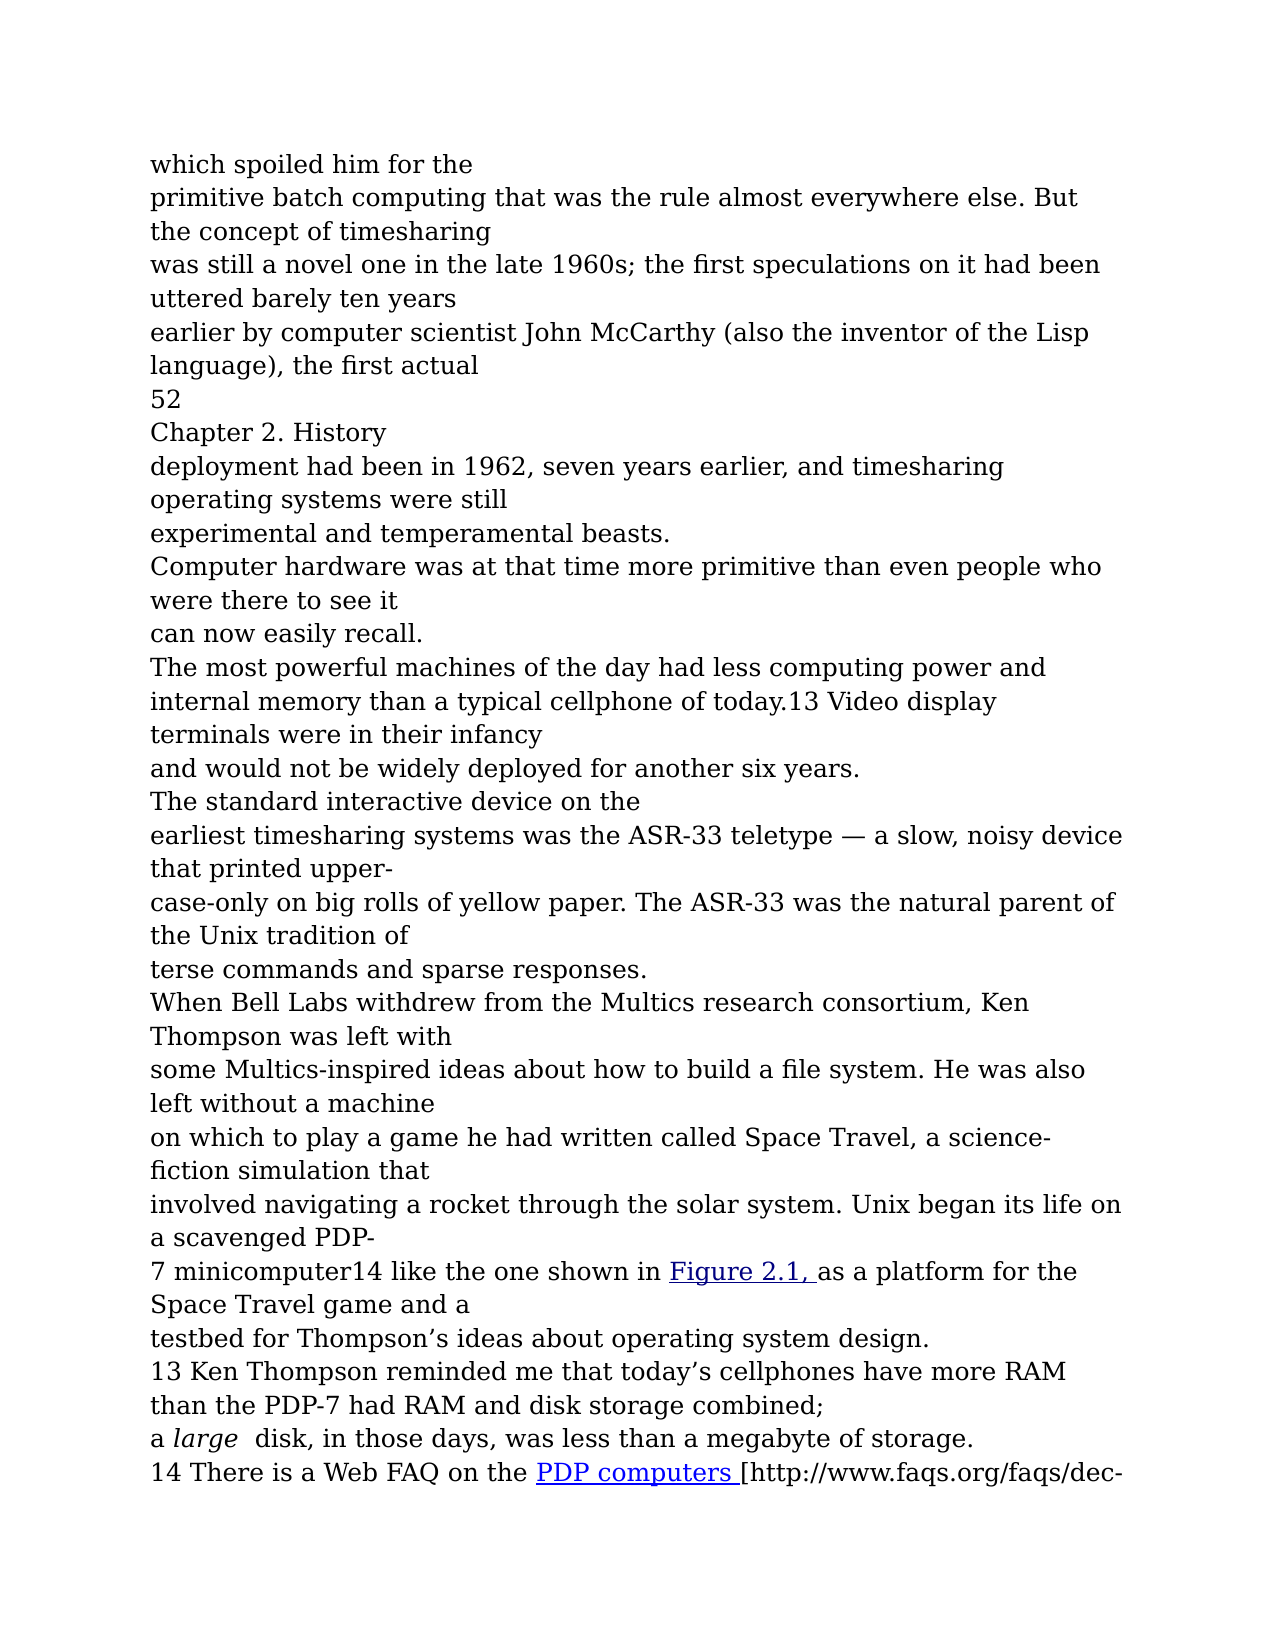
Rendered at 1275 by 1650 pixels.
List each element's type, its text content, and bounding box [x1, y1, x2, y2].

text 14 There is a Web FAQ on the PDP computers [http://www.faqs.org/faqs/dec- [150, 1458, 1125, 1487]
text When Bell Labs withdrew from the Multics research consortium, Ken Thompson was left with [150, 988, 1125, 1051]
text The most powerful machines of the day had less computing power and [150, 653, 1125, 682]
text experimental and temperamental beasts. [150, 519, 1125, 548]
text 7 minicomputer14 like the one shown in Figure 2.1, as a platform for the Space Travel game and a [150, 1257, 1125, 1319]
text 52 [150, 385, 1125, 414]
text case-only on big rolls of yellow paper. The ASR-33 was the natural parent of the Unix tradition of [150, 888, 1125, 951]
text involved navigating a rocket through the solar system. Unix began its life on a scavenged PDP- [150, 1190, 1125, 1252]
text internal memory than a typical cellphone of today.13 Video display terminals were in their infancy [150, 687, 1125, 749]
text 13 Ken Thompson reminded me that today’s cellphones have more RAM than the PDP-7 had RAM and disk storage combined; [150, 1357, 1125, 1420]
text earliest timesharing systems was the ASR-33 teletype — a slow, noisy device that printed upper- [150, 821, 1125, 883]
text testbed for Thompson’s ideas about operating system design. [150, 1324, 1125, 1353]
text primitive batch computing that was the rule almost everywhere else. But the concept of timesharing [150, 183, 1125, 246]
text a large disk, in those days, was less than a megabyte of storage. [150, 1424, 1125, 1454]
text which spoiled him for the [150, 150, 1125, 179]
text The standard interactive device on the [150, 787, 1125, 816]
text earlier by computer scientist John McCarthy (also the inventor of the Lisp language), the first actual [150, 318, 1125, 380]
text on which to play a game he had written called Space Travel, a science-fiction simulation that [150, 1123, 1125, 1185]
text Computer hardware was at that time more primitive than even people who were there to see it [150, 552, 1125, 615]
text and would not be widely deployed for another six years. [150, 754, 1125, 783]
text deployment had been in 1962, seven years earlier, and timesharing operating systems were still [150, 452, 1125, 514]
text Chapter 2. History [150, 418, 1125, 447]
text terse commands and sparse responses. [150, 955, 1125, 984]
text some Multics-inspired ideas about how to build a file system. He was also left without a machine [150, 1056, 1125, 1118]
text was still a novel one in the late 1960s; the first speculations on it had been uttered barely ten years [150, 251, 1125, 313]
text can now easily recall. [150, 619, 1125, 649]
